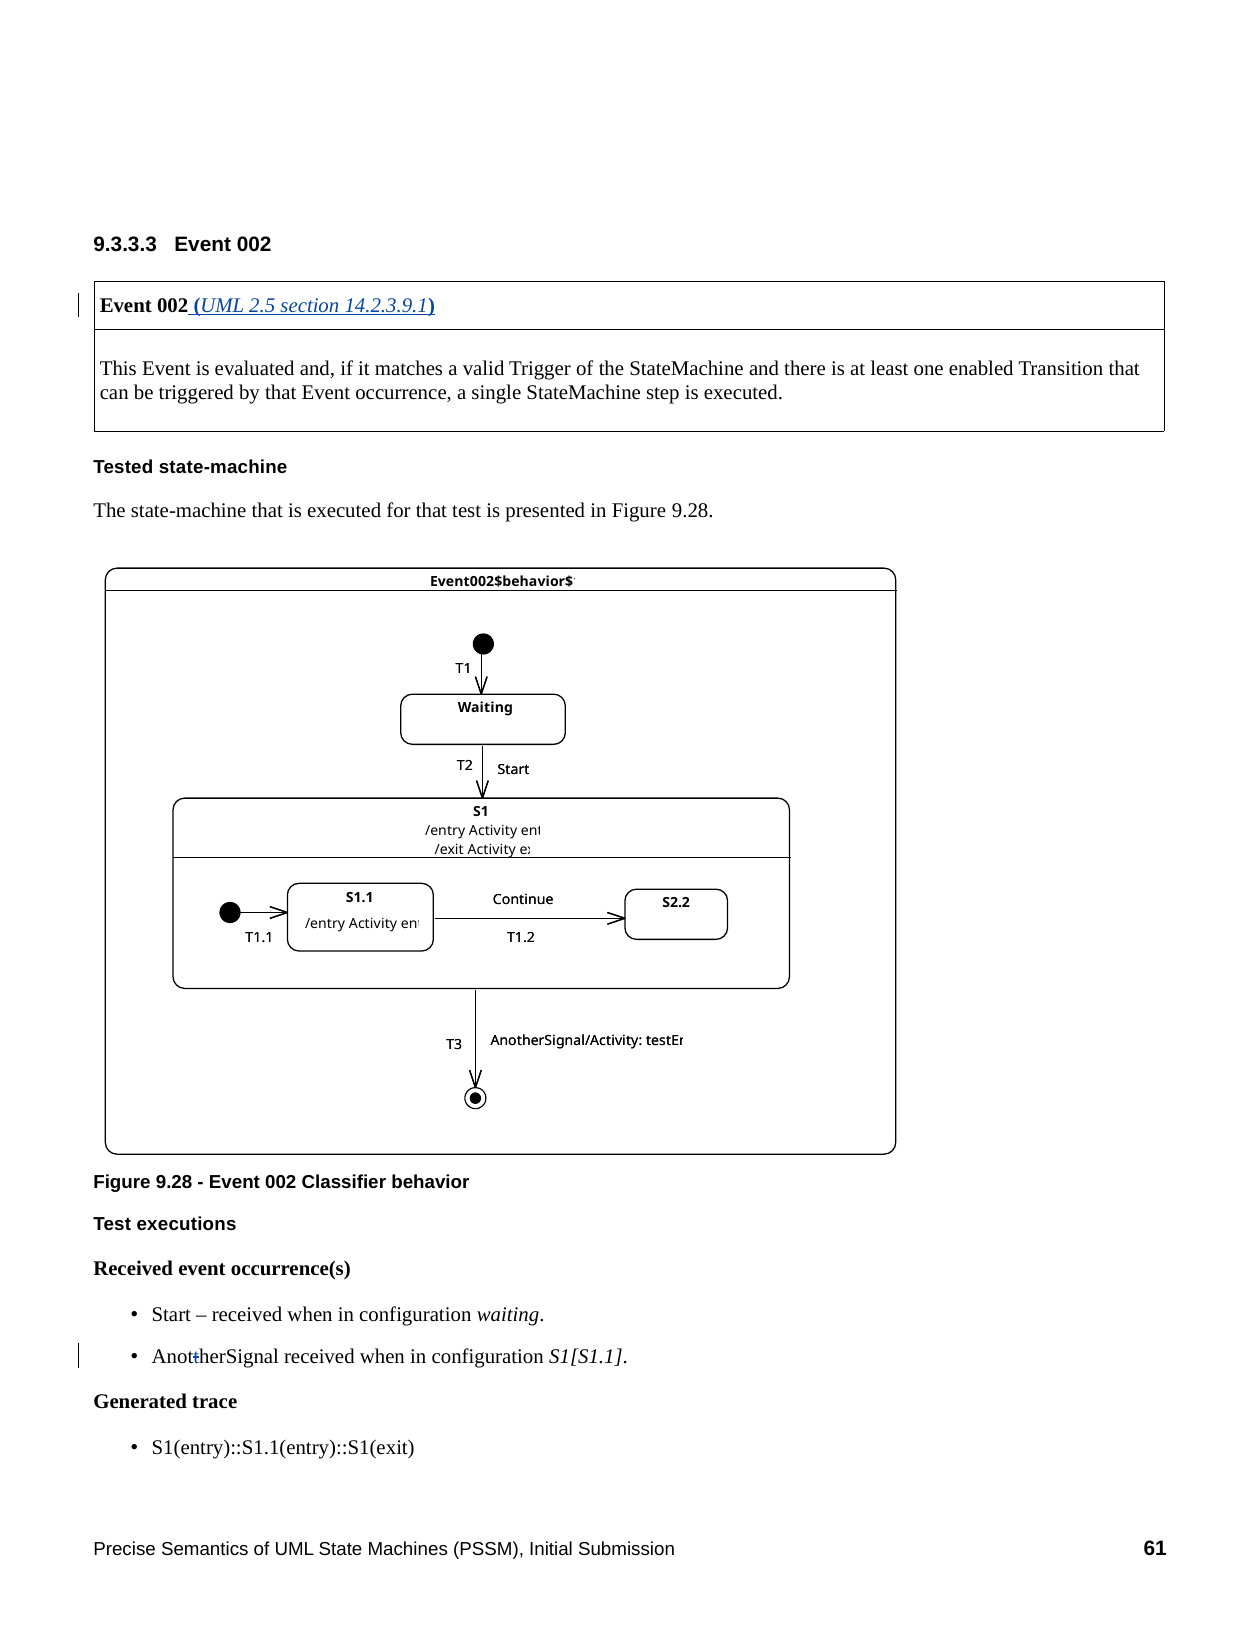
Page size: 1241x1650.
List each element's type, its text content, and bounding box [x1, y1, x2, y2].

list Start – received when in configuration waiting. [131, 1301, 1164, 1326]
subtitle Event 002 [93, 231, 1164, 256]
list S1(entry)::S1.1(entry)::S1(exit) [131, 1434, 1164, 1459]
list AnotherSignal received when in configuration S1[S1.1]. [131, 1343, 1164, 1368]
text The state-machine that is executed for that test is presented in Figure 9.28. [93, 498, 1164, 522]
table_header Event 002 (UML 2.5 section 14.2.3.9.1) [95, 282, 1164, 329]
subtitle Test executions [93, 543, 1164, 1235]
text Generated trace [93, 1389, 1164, 1413]
text Figure 9.28 - Event 002 Classifier behavior [93, 556, 909, 1192]
subtitle Tested state-machine [93, 456, 1164, 477]
table_cell This Event is evaluated and, if it matches a valid Trigger of the StateMachine and there is at least one enabled Transition that can be triggered by that Event occurrence, a single StateMachine step is executed. [95, 330, 1164, 431]
text Received event occurrence(s) [93, 1256, 1164, 1280]
